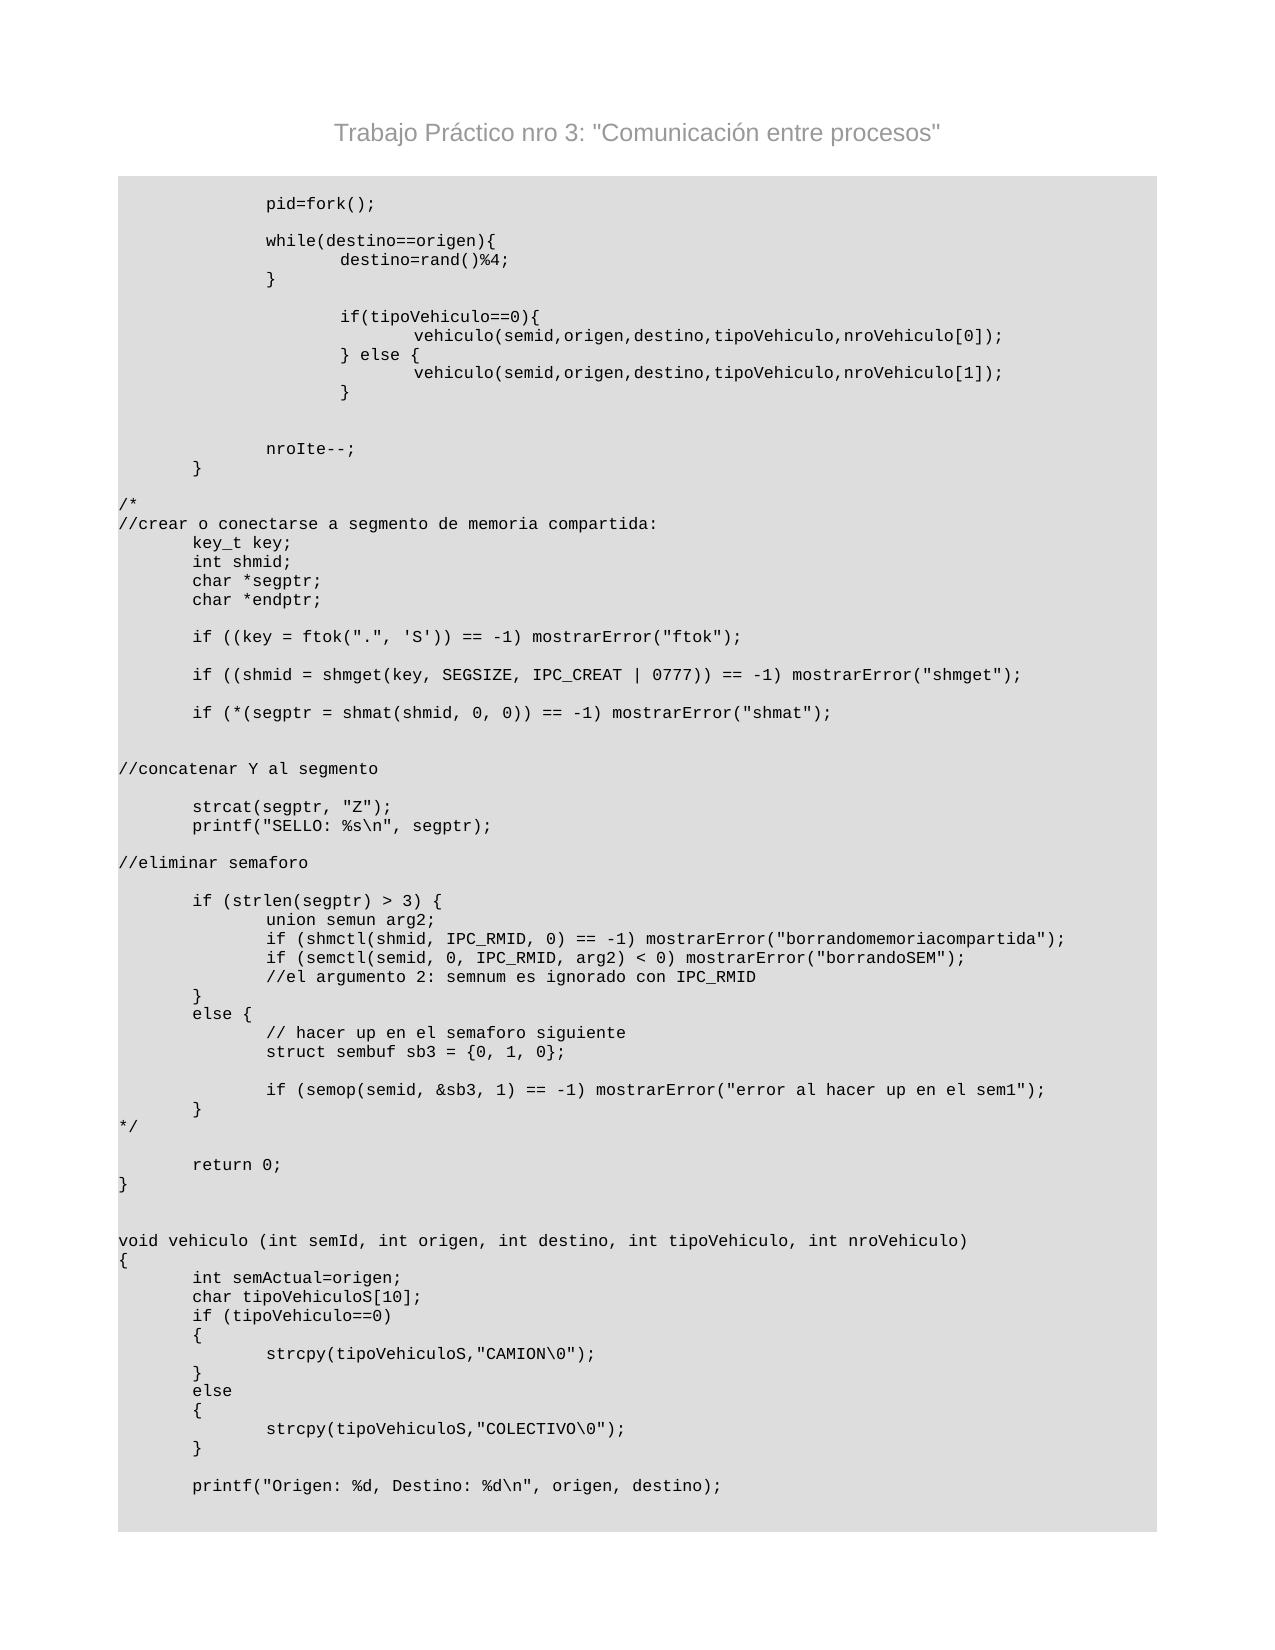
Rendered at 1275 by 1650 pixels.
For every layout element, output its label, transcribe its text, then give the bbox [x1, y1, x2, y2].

text { [118, 1251, 1157, 1270]
text char *segptr; [118, 572, 1157, 591]
text strcpy(tipoVehiculoS,"COLECTIVO\0"); [118, 1421, 1157, 1439]
text nroIte--; [118, 440, 1157, 459]
text strcpy(tipoVehiculoS,"CAMION\0"); [118, 1345, 1157, 1364]
text if ((shmid = shmget(key, SEGSIZE, IPC_CREAT | 0777)) == -1) mostrarError("shmget"); [118, 667, 1157, 685]
text if (strlen(segptr) > 3) { [118, 893, 1157, 912]
text char *endptr; [118, 591, 1157, 610]
text /* [118, 497, 1157, 516]
text // hacer up en el semaforo siguiente [118, 1025, 1157, 1044]
text } [118, 1364, 1157, 1383]
text int shmid; [118, 553, 1157, 572]
text } [118, 384, 1157, 403]
text union semun arg2; [118, 912, 1157, 931]
text else { [118, 1006, 1157, 1025]
text } [118, 1176, 1157, 1194]
text } [118, 1100, 1157, 1119]
text vehiculo(semid,origen,destino,tipoVehiculo,nroVehiculo[0]); [118, 327, 1157, 346]
text //concatenar Y al segmento [118, 761, 1157, 780]
text { [118, 1326, 1157, 1345]
text void vehiculo (int semId, int origen, int destino, int tipoVehiculo, int nroVehiculo) [118, 1232, 1157, 1251]
text if ((key = ftok(".", 'S')) == -1) mostrarError("ftok"); [118, 629, 1157, 648]
text //el argumento 2: semnum es ignorado con IPC_RMID [118, 968, 1157, 987]
text struct sembuf sb3 = {0, 1, 0}; [118, 1044, 1157, 1062]
text if (semctl(semid, 0, IPC_RMID, arg2) < 0) mostrarError("borrandoSEM"); [118, 949, 1157, 968]
text //eliminar semaforo [118, 855, 1157, 874]
text { [118, 1402, 1157, 1421]
text pid=fork(); [118, 195, 1157, 214]
text int semActual=origen; [118, 1270, 1157, 1289]
text strcat(segptr, "Z"); [118, 798, 1157, 817]
text printf("Origen: %d, Destino: %d\n", origen, destino); [118, 1477, 1157, 1496]
text */ [118, 1119, 1157, 1138]
text if(tipoVehiculo==0){ [118, 308, 1157, 327]
text if (shmctl(shmid, IPC_RMID, 0) == -1) mostrarError("borrandomemoriacompartida"); [118, 931, 1157, 949]
text } [118, 987, 1157, 1006]
text } else { [118, 346, 1157, 365]
text key_t key; [118, 534, 1157, 553]
text while(destino==origen){ [118, 233, 1157, 252]
text else [118, 1383, 1157, 1402]
text //crear o conectarse a segmento de memoria compartida: [118, 516, 1157, 534]
text } [118, 459, 1157, 478]
text return 0; [118, 1157, 1157, 1176]
text } [118, 271, 1157, 289]
text printf("SELLO: %s\n", segptr); [118, 817, 1157, 836]
text vehiculo(semid,origen,destino,tipoVehiculo,nroVehiculo[1]); [118, 365, 1157, 384]
text if (tipoVehiculo==0) [118, 1308, 1157, 1326]
text char tipoVehiculoS[10]; [118, 1289, 1157, 1308]
text } [118, 1439, 1157, 1458]
text if (semop(semid, &sb3, 1) == -1) mostrarError("error al hacer up en el sem1"); [118, 1081, 1157, 1100]
text destino=rand()%4; [118, 252, 1157, 271]
text if (*(segptr = shmat(shmid, 0, 0)) == -1) mostrarError("shmat"); [118, 704, 1157, 723]
